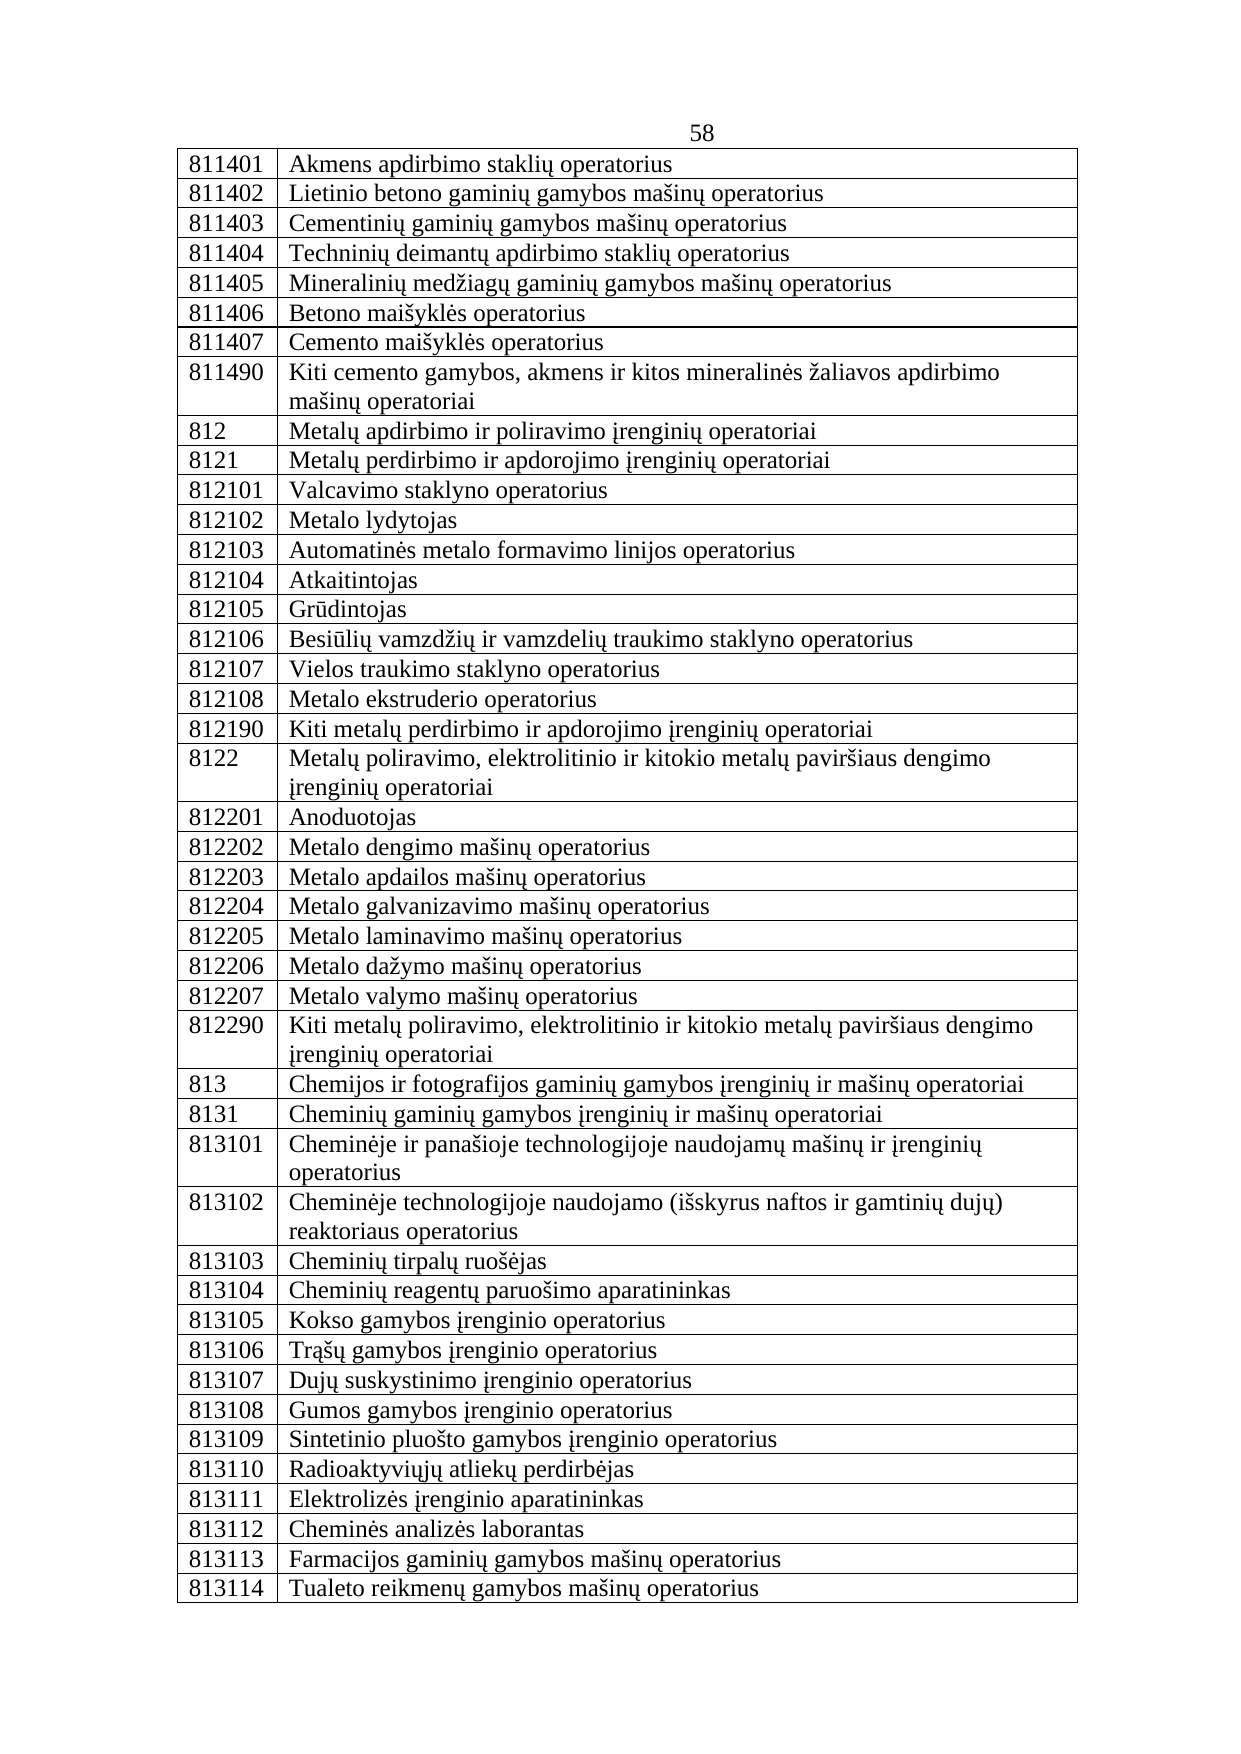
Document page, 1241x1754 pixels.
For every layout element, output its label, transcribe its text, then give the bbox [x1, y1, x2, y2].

table_cell Metalo galvanizavimo mašinų operatorius [278, 891, 1077, 920]
table_cell Sintetinio pluošto gamybos įrenginio operatorius [278, 1425, 1077, 1453]
table_cell 8121 [178, 446, 277, 474]
table_cell 811405 [178, 268, 277, 297]
table_cell 813102 [178, 1187, 277, 1245]
table_cell 8131 [178, 1099, 277, 1128]
table_cell Trąšų gamybos įrenginio operatorius [278, 1335, 1077, 1364]
table_cell Anoduotojas [278, 802, 1077, 831]
table_cell 812203 [178, 862, 277, 890]
table_cell 812107 [178, 654, 277, 683]
table_cell Metalo ekstruderio operatorius [278, 684, 1077, 713]
table_cell 811404 [178, 238, 277, 267]
table_cell 812104 [178, 565, 277, 593]
table_cell Metalo laminavimo mašinų operatorius [278, 921, 1077, 950]
table_cell 813111 [178, 1484, 277, 1513]
table_cell 813104 [178, 1276, 277, 1304]
table_cell 811406 [178, 298, 277, 326]
table_cell Cheminių reagentų paruošimo aparatininkas [278, 1276, 1077, 1304]
table_cell 812108 [178, 684, 277, 713]
table_cell 812290 [178, 1011, 277, 1068]
table_cell Kokso gamybos įrenginio operatorius [278, 1305, 1077, 1334]
table_cell 812102 [178, 505, 277, 534]
table_cell Cheminių tirpalų ruošėjas [278, 1246, 1077, 1274]
table_cell Metalo dažymo mašinų operatorius [278, 951, 1077, 980]
table_cell Vielos traukimo staklyno operatorius [278, 654, 1077, 683]
table_cell Techninių deimantų apdirbimo staklių operatorius [278, 238, 1077, 267]
table_cell Automatinės metalo formavimo linijos operatorius [278, 535, 1077, 564]
table_cell Farmacijos gaminių gamybos mašinų operatorius [278, 1544, 1077, 1572]
table_cell Kiti metalų perdirbimo ir apdorojimo įrenginių operatoriai [278, 714, 1077, 742]
table_cell 811402 [178, 179, 277, 207]
table_cell Metalų apdirbimo ir poliravimo įrenginių operatoriai [278, 416, 1077, 444]
table_cell Atkaitintojas [278, 565, 1077, 593]
table_cell Elektrolizės įrenginio aparatininkas [278, 1484, 1077, 1513]
table_cell 812101 [178, 475, 277, 504]
table_cell Cemento maišyklės operatorius [278, 328, 1077, 356]
table_cell 812103 [178, 535, 277, 564]
table_cell 812207 [178, 981, 277, 1009]
table_cell 813107 [178, 1365, 277, 1394]
table_cell Kiti metalų poliravimo, elektrolitinio ir kitokio metalų paviršiaus dengimo įrenginių operatoriai [278, 1011, 1077, 1068]
table_cell Grūdintojas [278, 595, 1077, 623]
table_cell 813114 [178, 1574, 277, 1602]
table_cell Tualeto reikmenų gamybos mašinų operatorius [278, 1574, 1077, 1602]
table_cell 811490 [178, 357, 277, 415]
table_cell Metalų poliravimo, elektrolitinio ir kitokio metalų paviršiaus dengimo įrenginių operatoriai [278, 744, 1077, 801]
table_cell Metalų perdirbimo ir apdorojimo įrenginių operatoriai [278, 446, 1077, 474]
table_cell 813112 [178, 1514, 277, 1543]
table_cell 812202 [178, 832, 277, 861]
table_cell Gumos gamybos įrenginio operatorius [278, 1395, 1077, 1423]
table_cell Mineralinių medžiagų gaminių gamybos mašinų operatorius [278, 268, 1077, 297]
table_cell 812105 [178, 595, 277, 623]
table_cell 813101 [178, 1129, 277, 1186]
table_cell 812205 [178, 921, 277, 950]
table_cell Besiūlių vamzdžių ir vamzdelių traukimo staklyno operatorius [278, 624, 1077, 653]
table_cell Kiti cemento gamybos, akmens ir kitos mineralinės žaliavos apdirbimo mašinų operatoriai [278, 357, 1077, 415]
table_cell 812190 [178, 714, 277, 742]
table_cell 812201 [178, 802, 277, 831]
table_cell Dujų suskystinimo įrenginio operatorius [278, 1365, 1077, 1394]
table_cell Cheminės analizės laborantas [278, 1514, 1077, 1543]
table_cell 813108 [178, 1395, 277, 1423]
table_cell 811407 [178, 328, 277, 356]
table_cell 813103 [178, 1246, 277, 1274]
table_cell 811403 [178, 208, 277, 237]
table_cell 813 [178, 1069, 277, 1098]
table_cell 813105 [178, 1305, 277, 1334]
table_cell 811401 [178, 149, 277, 177]
table_cell 8122 [178, 744, 277, 801]
table_cell Radioaktyviųjų atliekų perdirbėjas [278, 1454, 1077, 1483]
table_cell Chemijos ir fotografijos gaminių gamybos įrenginių ir mašinų operatoriai [278, 1069, 1077, 1098]
table_cell Cheminėje ir panašioje technologijoje naudojamų mašinų ir įrenginių operatorius [278, 1129, 1077, 1186]
table_cell 812 [178, 416, 277, 444]
table_cell Metalo apdailos mašinų operatorius [278, 862, 1077, 890]
table_cell 813109 [178, 1425, 277, 1453]
table_cell 813106 [178, 1335, 277, 1364]
table_cell Cheminėje technologijoje naudojamo (išskyrus naftos ir gamtinių dujų) reaktoriaus operatorius [278, 1187, 1077, 1245]
table_cell Valcavimo staklyno operatorius [278, 475, 1077, 504]
table_cell 812204 [178, 891, 277, 920]
table_cell 813110 [178, 1454, 277, 1483]
table_cell Metalo valymo mašinų operatorius [278, 981, 1077, 1009]
table_cell Akmens apdirbimo staklių operatorius [278, 149, 1077, 177]
table_cell 812106 [178, 624, 277, 653]
table_cell 813113 [178, 1544, 277, 1572]
table_cell 812206 [178, 951, 277, 980]
table_cell Betono maišyklės operatorius [278, 298, 1077, 326]
table_cell Cheminių gaminių gamybos įrenginių ir mašinų operatoriai [278, 1099, 1077, 1128]
table_cell Cementinių gaminių gamybos mašinų operatorius [278, 208, 1077, 237]
table_cell Metalo lydytojas [278, 505, 1077, 534]
table_cell Metalo dengimo mašinų operatorius [278, 832, 1077, 861]
table_cell Lietinio betono gaminių gamybos mašinų operatorius [278, 179, 1077, 207]
